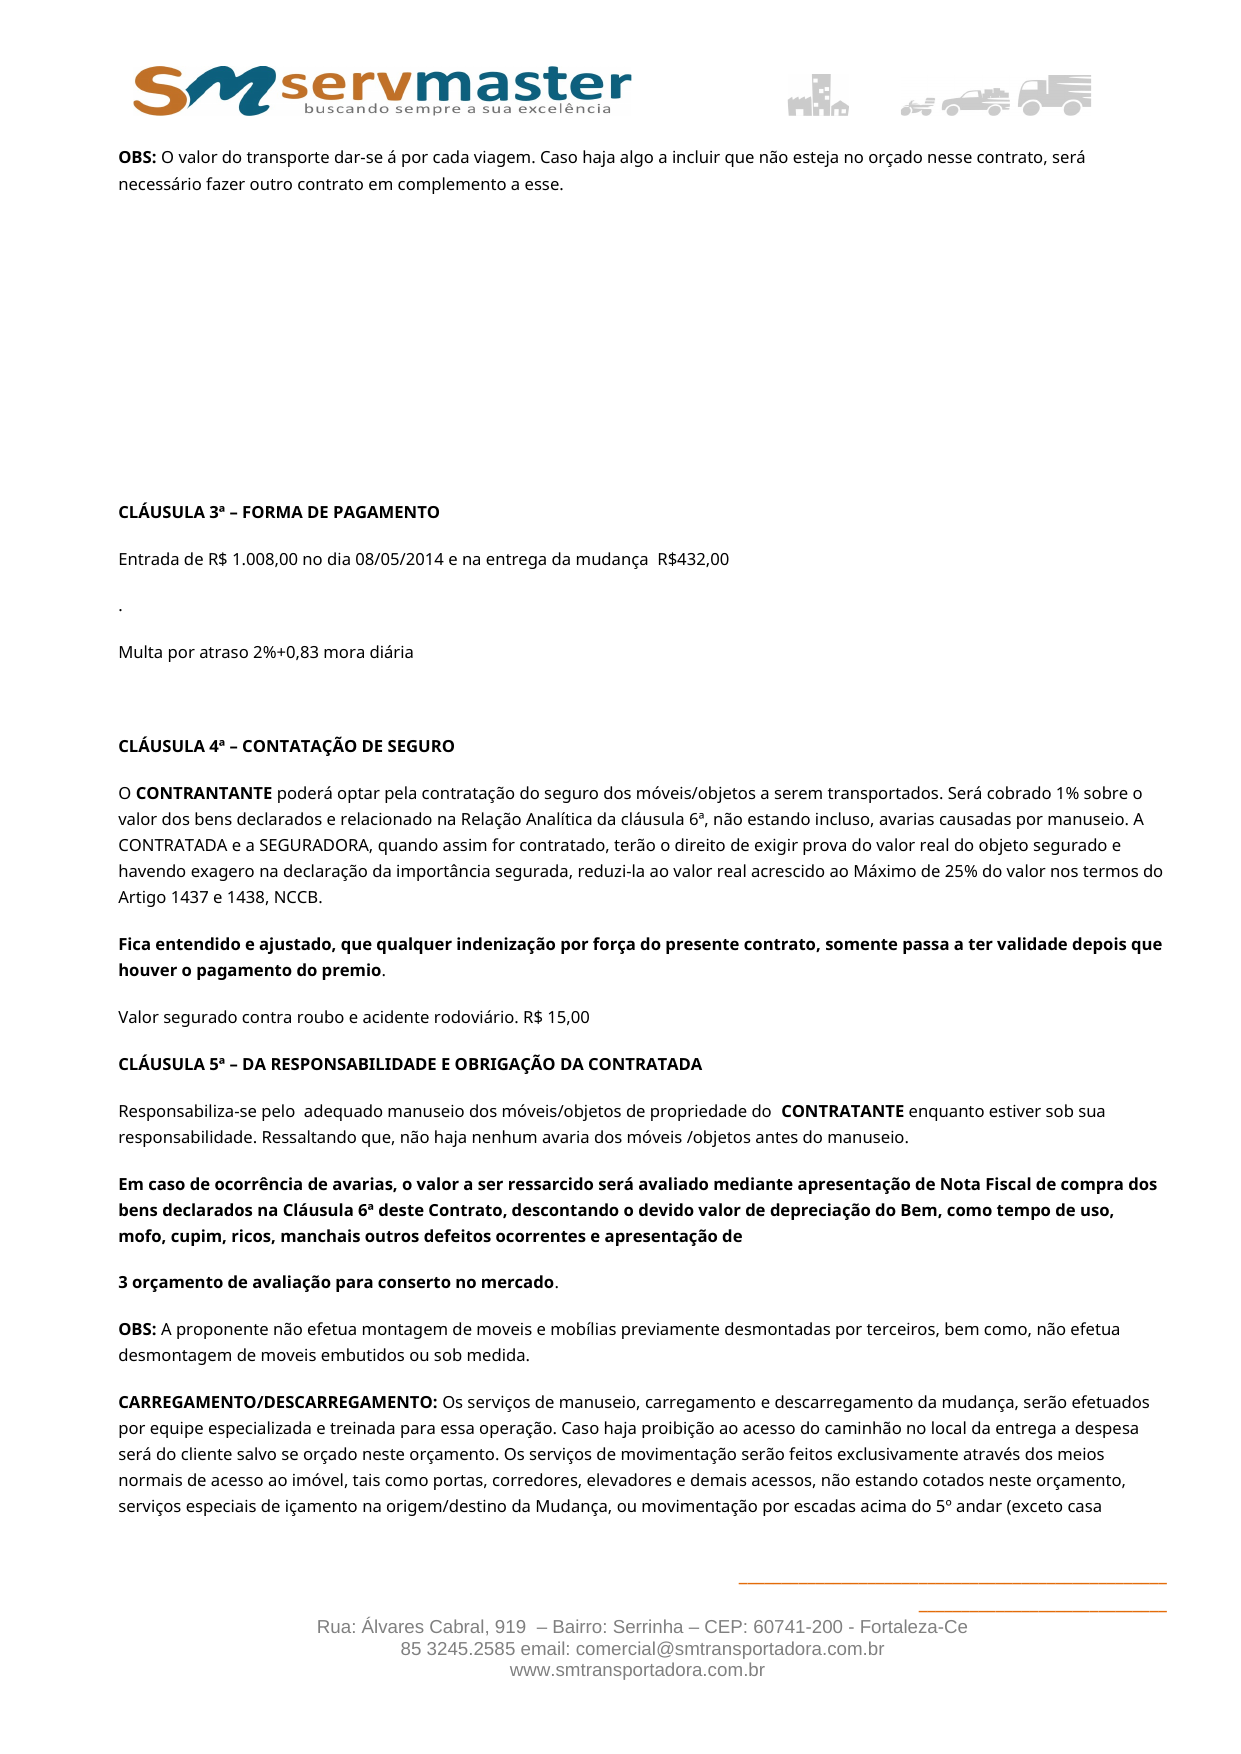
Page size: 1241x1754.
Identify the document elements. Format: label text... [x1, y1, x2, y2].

text CLÁUSULA 3ª – FORMA DE PAGAMENTO [118, 500, 1167, 523]
picture [900, 75, 1092, 116]
text Fica entendido e ajustado, que qualquer indenização por força do presente contrato, somente passa a ter validade depois que houver o pagamento do premio. [118, 933, 1167, 981]
text Valor segurado contra roubo e acidente rodoviário. R$ 15,00 [118, 1006, 1167, 1028]
picture [133, 66, 632, 116]
text . [118, 594, 1167, 617]
text CLÁUSULA 5ª – DA RESPONSABILIDADE E OBRIGAÇÃO DA CONTRATADA [118, 1052, 1167, 1075]
text CLÁUSULA 4ª – CONTATAÇÃO DE SEGURO [118, 735, 1167, 757]
text 3 orçamento de avaliação para conserto no mercado. [118, 1271, 1167, 1294]
text O CONTRANTANTE poderá optar pela contratação do seguro dos móveis/objetos a serem transportados. Será cobrado 1% sobre o valor dos bens declarados e relacionado na Relação Analítica da cláusula 6ª, não estando incluso, avarias causadas por manuseio. A CONTRATADA e a SEGURADORA, quando assim for contratado, terão o direito de exigir prova do valor real do objeto segurado e havendo exagero na declaração da importância segurada, reduzi-la ao valor real acrescido ao Máximo de 25% do valor nos termos do Artigo 1437 e 1438, NCCB. [118, 782, 1167, 908]
text OBS: A proponente não efetua montagem de moveis e mobílias previamente desmontadas por terceiros, bem como, não efetua desmontagem de moveis embutidos ou sob medida. [118, 1318, 1167, 1367]
text Multa por atraso 2%+0,83 mora diária [118, 641, 1167, 664]
picture [787, 74, 849, 116]
text OBS: O valor do transporte dar-se á por cada viagem. Caso haja algo a incluir que não esteja no orçado nesse contrato, será necessário fazer outro contrato em complemento a esse. [118, 146, 1167, 195]
text Responsabiliza-se pelo adequado manuseio dos móveis/objetos de propriedade do CONTRATANTE enquanto estiver sob sua responsabilidade. Ressaltando que, não haja nenhum avaria dos móveis /objetos antes do manuseio. [118, 1099, 1167, 1148]
text CARREGAMENTO/DESCARREGAMENTO: Os serviços de manuseio, carregamento e descarregamento da mudança, serão efetuados por equipe especializada e treinada para essa operação. Caso haja proibição ao acesso do caminhão no local da entrega a despesa será do cliente salvo se orçado neste orçamento. Os serviços de movimentação serão feitos exclusivamente através dos meios normais de acesso ao imóvel, tais como portas, corredores, elevadores e demais acessos, não estando cotados neste orçamento, serviços especiais de içamento na origem/destino da Mudança, ou movimentação por escadas acima do 5º andar (exceto casa [118, 1391, 1167, 1518]
text Entrada de R$ 1.008,00 no dia 08/05/2014 e na entrega da mudança R$432,00 [118, 547, 1167, 570]
text Em caso de ocorrência de avarias, o valor a ser ressarcido será avaliado mediante apresentação de Nota Fiscal de compra dos bens declarados na Cláusula 6ª deste Contrato, descontando o devido valor de depreciação do Bem, como tempo de uso, mofo, cupim, ricos, manchais outros defeitos ocorrentes e apresentação de [118, 1172, 1167, 1247]
